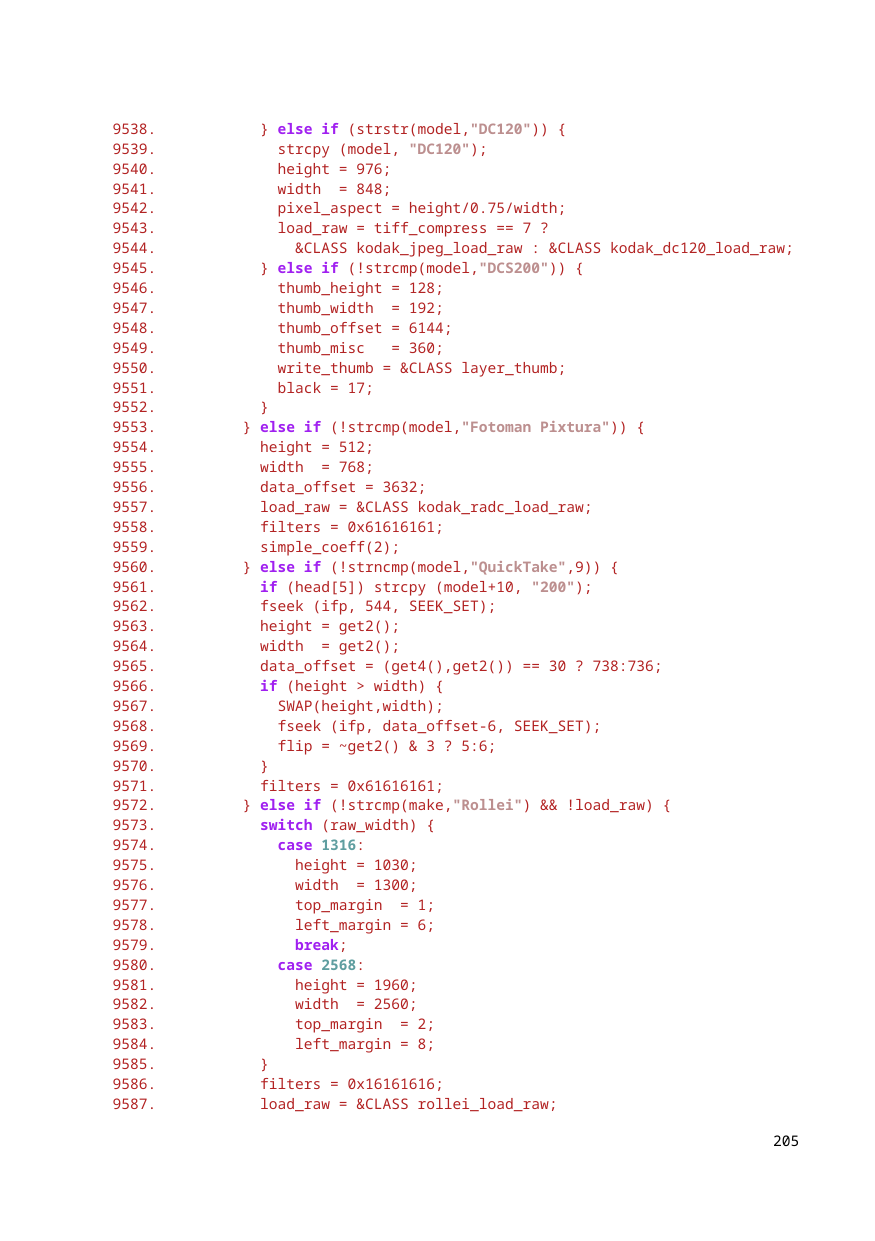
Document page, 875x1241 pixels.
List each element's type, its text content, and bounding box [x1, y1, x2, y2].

list filters = 0x61616161; [112, 517, 799, 537]
list filters = 0x61616161; [112, 775, 799, 795]
list break; [112, 934, 799, 954]
list load_raw = &CLASS rollei_load_raw; [112, 1094, 799, 1113]
list } else if (strstr(model,"DC120")) { [112, 119, 799, 139]
list width = 768; [112, 457, 799, 477]
list fseek (ifp, data_offset-6, SEEK_SET); [112, 716, 799, 736]
list black = 17; [112, 377, 799, 397]
list load_raw = &CLASS kodak_radc_load_raw; [112, 497, 799, 517]
list simple_coeff(2); [112, 537, 799, 556]
list &CLASS kodak_jpeg_load_raw : &CLASS kodak_dc120_load_raw; [112, 238, 799, 258]
list data_offset = (get4(),get2()) == 30 ? 738:736; [112, 656, 799, 676]
list width = get2(); [112, 636, 799, 656]
list pixel_aspect = height/0.75/width; [112, 198, 799, 218]
list case 2568: [112, 954, 799, 974]
list left_margin = 8; [112, 1034, 799, 1054]
list height = 1960; [112, 974, 799, 994]
list height = 1030; [112, 855, 799, 875]
list } [112, 397, 799, 417]
list case 1316: [112, 835, 799, 855]
list flip = ~get2() & 3 ? 5:6; [112, 736, 799, 755]
list } [112, 1054, 799, 1074]
list strcpy (model, "DC120"); [112, 139, 799, 158]
list thumb_offset = 6144; [112, 318, 799, 338]
list width = 848; [112, 178, 799, 198]
list height = 512; [112, 437, 799, 457]
list height = get2(); [112, 616, 799, 636]
list switch (raw_width) { [112, 815, 799, 835]
list height = 976; [112, 158, 799, 178]
list } [112, 755, 799, 775]
list write_thumb = &CLASS layer_thumb; [112, 357, 799, 377]
list } else if (!strcmp(model,"DCS200")) { [112, 258, 799, 278]
list thumb_misc = 360; [112, 338, 799, 357]
list } else if (!strcmp(model,"Fotoman Pixtura")) { [112, 417, 799, 437]
list thumb_height = 128; [112, 278, 799, 298]
list thumb_width = 192; [112, 298, 799, 318]
list data_offset = 3632; [112, 477, 799, 497]
list top_margin = 1; [112, 895, 799, 914]
list if (head[5]) strcpy (model+10, "200"); [112, 576, 799, 596]
list fseek (ifp, 544, SEEK_SET); [112, 596, 799, 616]
list filters = 0x16161616; [112, 1074, 799, 1094]
list width = 1300; [112, 875, 799, 895]
list top_margin = 2; [112, 1014, 799, 1034]
list } else if (!strcmp(make,"Rollei") && !load_raw) { [112, 795, 799, 815]
list width = 2560; [112, 994, 799, 1014]
list SWAP(height,width); [112, 696, 799, 716]
list load_raw = tiff_compress == 7 ? [112, 218, 799, 238]
list left_margin = 6; [112, 914, 799, 934]
list } else if (!strncmp(model,"QuickTake",9)) { [112, 556, 799, 576]
list if (height > width) { [112, 676, 799, 696]
